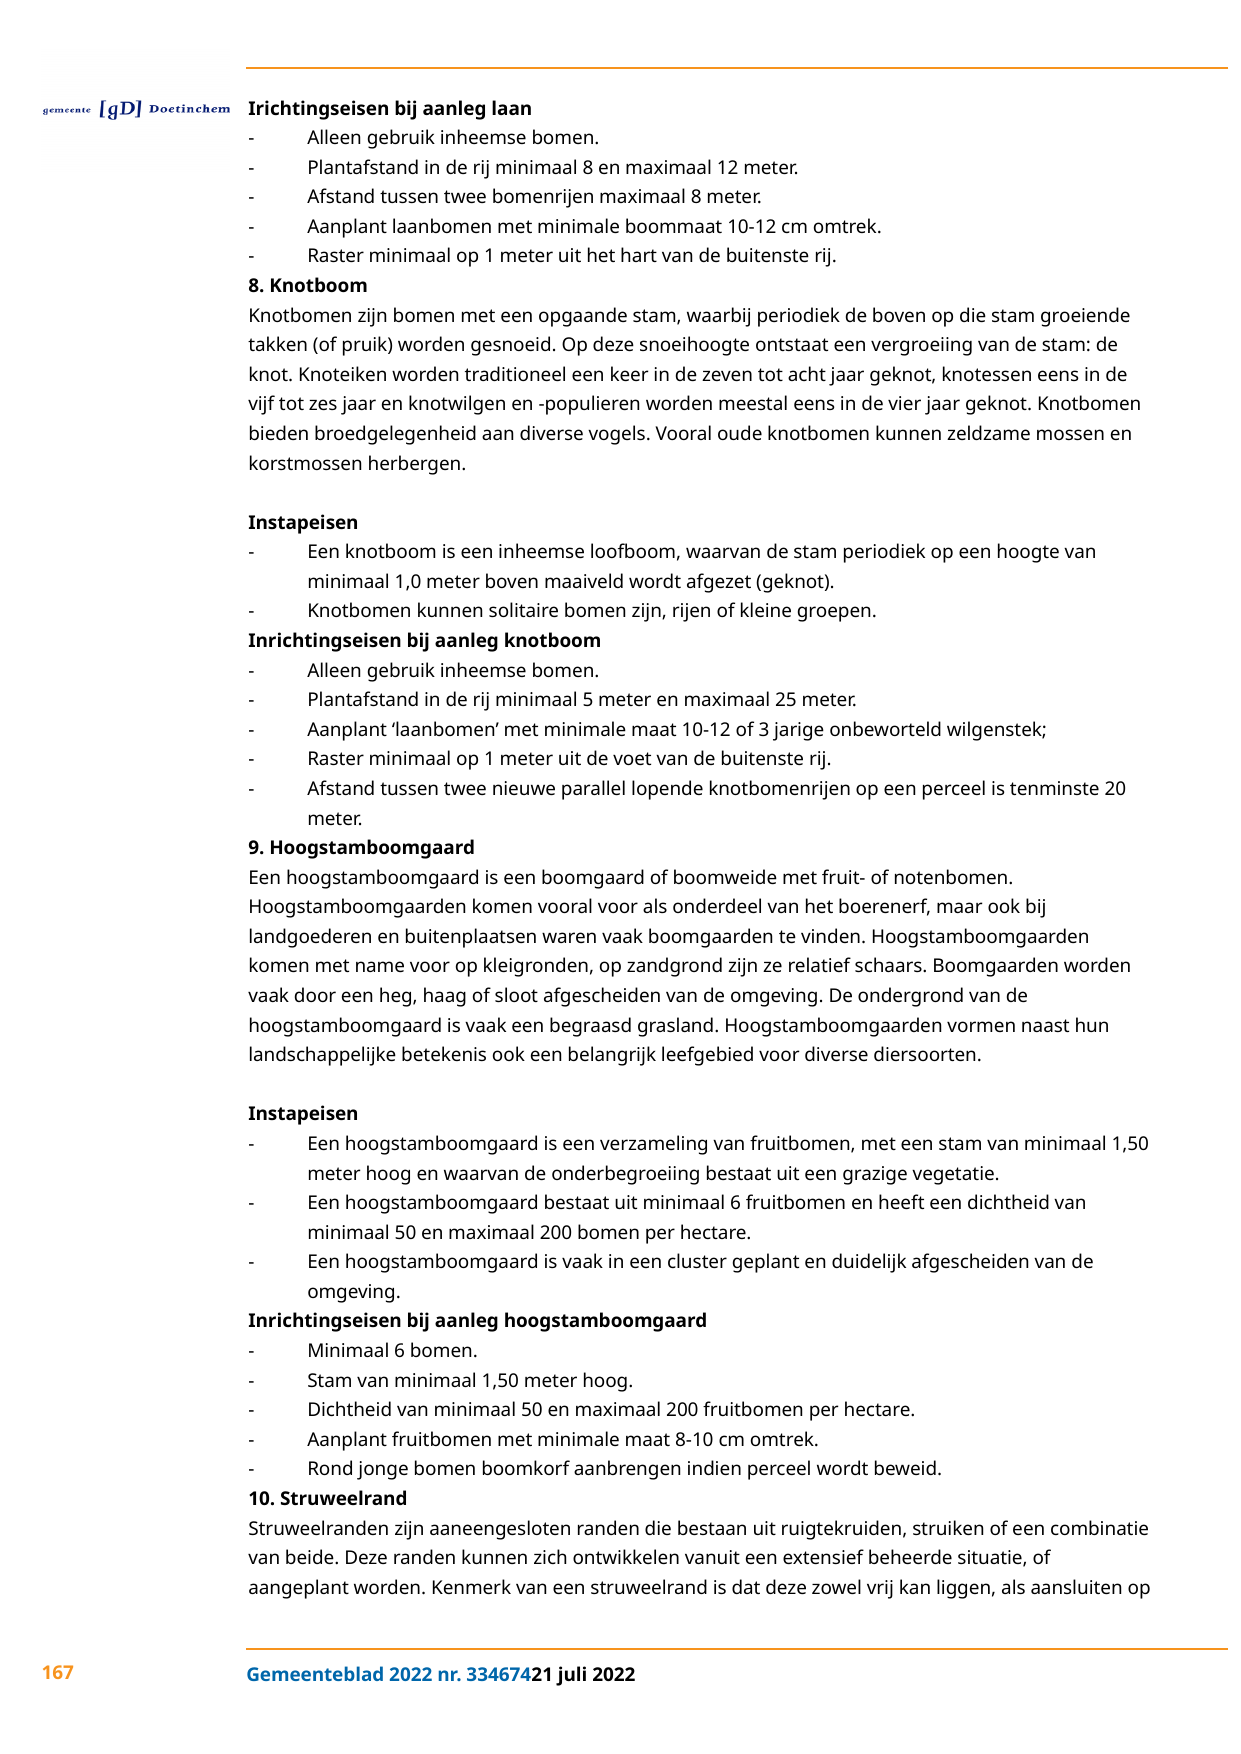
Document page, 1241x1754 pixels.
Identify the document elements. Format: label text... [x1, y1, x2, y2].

text Inrichtingseisen bij aanleg knotboom [248, 627, 1152, 653]
list Een hoogstamboomgaard is vaak in een cluster geplant en duidelijk afgescheiden van de omgeving. [248, 1248, 1152, 1304]
text Inrichtingseisen bij aanleg hoogstamboomgaard [248, 1308, 1152, 1333]
list Plantafstand in de rij minimaal 5 meter en maximaal 25 meter. [248, 686, 1152, 712]
text Irichtingseisen bij aanleg laan [248, 95, 1152, 121]
list Afstand tussen twee bomenrijen maximaal 8 meter. [248, 183, 1152, 209]
list Rond jonge bomen boomkorf aanbrengen indien perceel wordt beweid. [248, 1456, 1152, 1481]
list Raster minimaal op 1 meter uit het hart van de buitenste rij. [248, 243, 1152, 268]
list Plantafstand in de rij minimaal 8 en maximaal 12 meter. [248, 154, 1152, 180]
text 9. Hoogstamboomgaard [248, 834, 1152, 860]
list Dichtheid van minimaal 50 en maximaal 200 fruitbomen per hectare. [248, 1396, 1152, 1422]
list Aanplant fruitbomen met minimale maat 8-10 cm omtrek. [248, 1426, 1152, 1452]
list Aanplant ‘laanbomen’ met minimale maat 10-12 of 3 jarige onbeworteld wilgenstek; [248, 716, 1152, 742]
picture [41, 47, 231, 172]
list Minimaal 6 bomen. [248, 1337, 1152, 1363]
list Knotbomen kunnen solitaire bomen zijn, rijen of kleine groepen. [248, 598, 1152, 623]
text 10. Struweelrand [248, 1485, 1152, 1511]
text Instapeisen [248, 509, 1152, 535]
list Afstand tussen twee nieuwe parallel lopende knotbomenrijen op een perceel is tenminste 20 meter. [248, 775, 1152, 831]
list Alleen gebruik inheemse bomen. [248, 124, 1152, 150]
text Een hoogstamboomgaard is een boomgaard of boomweide met fruit- of notenbomen. Hoogstamboomgaarden komen vooral voor als onderdeel van het boerenerf, maar ook bij landgoederen en buitenplaatsen waren vaak boomgaarden te vinden. Hoogstamboomgaarden komen met name voor op kleigronden, op zandgrond zijn ze relatief schaars. Boomgaarden worden vaak door een heg, haag of sloot afgescheiden van de omgeving. De ondergrond van de hoogstamboomgaard is vaak een begraasd grasland. Hoogstamboomgaarden vormen naast hun landschappelijke betekenis ook een belangrijk leefgebied voor diverse diersoorten. [248, 864, 1152, 1067]
list Stam van minimaal 1,50 meter hoog. [248, 1367, 1152, 1393]
list Alleen gebruik inheemse bomen. [248, 657, 1152, 683]
list Aanplant laanbomen met minimale boommaat 10-12 cm omtrek. [248, 213, 1152, 239]
text 8. Knotboom [248, 272, 1152, 298]
list Een hoogstamboomgaard is een verzameling van fruitbomen, met een stam van minimaal 1,50 meter hoog en waarvan de onderbegroeiing bestaat uit een grazige vegetatie. [248, 1130, 1152, 1186]
list Een knotboom is een inheemse loofboom, waarvan de stam periodiek op een hoogte van minimaal 1,0 meter boven maaiveld wordt afgezet (geknot). [248, 538, 1152, 594]
text Instapeisen [248, 1101, 1152, 1126]
text Knotbomen zijn bomen met een opgaande stam, waarbij periodiek de boven op die stam groeiende takken (of pruik) worden gesnoeid. Op deze snoeihoogte ontstaat een vergroeiing van de stam: de knot. Knoteiken worden traditioneel een keer in de zeven tot acht jaar geknot, knotessen eens in de vijf tot zes jaar en knotwilgen en -populieren worden meestal eens in de vier jaar geknot. Knotbomen bieden broedgelegenheid aan diverse vogels. Vooral oude knotbomen kunnen zeldzame mossen en korstmossen herbergen. [248, 302, 1152, 476]
list Raster minimaal op 1 meter uit de voet van de buitenste rij. [248, 746, 1152, 771]
text Struweelranden zijn aaneengesloten randen die bestaan uit ruigtekruiden, struiken of een combinatie van beide. Deze randen kunnen zich ontwikkelen vanuit een extensief beheerde situatie, of aangeplant worden. Kenmerk van een struweelrand is dat deze zowel vrij kan liggen, als aansluiten op [248, 1515, 1152, 1600]
list Een hoogstamboomgaard bestaat uit minimaal 6 fruitbomen en heeft een dichtheid van minimaal 50 en maximaal 200 bomen per hectare. [248, 1189, 1152, 1245]
